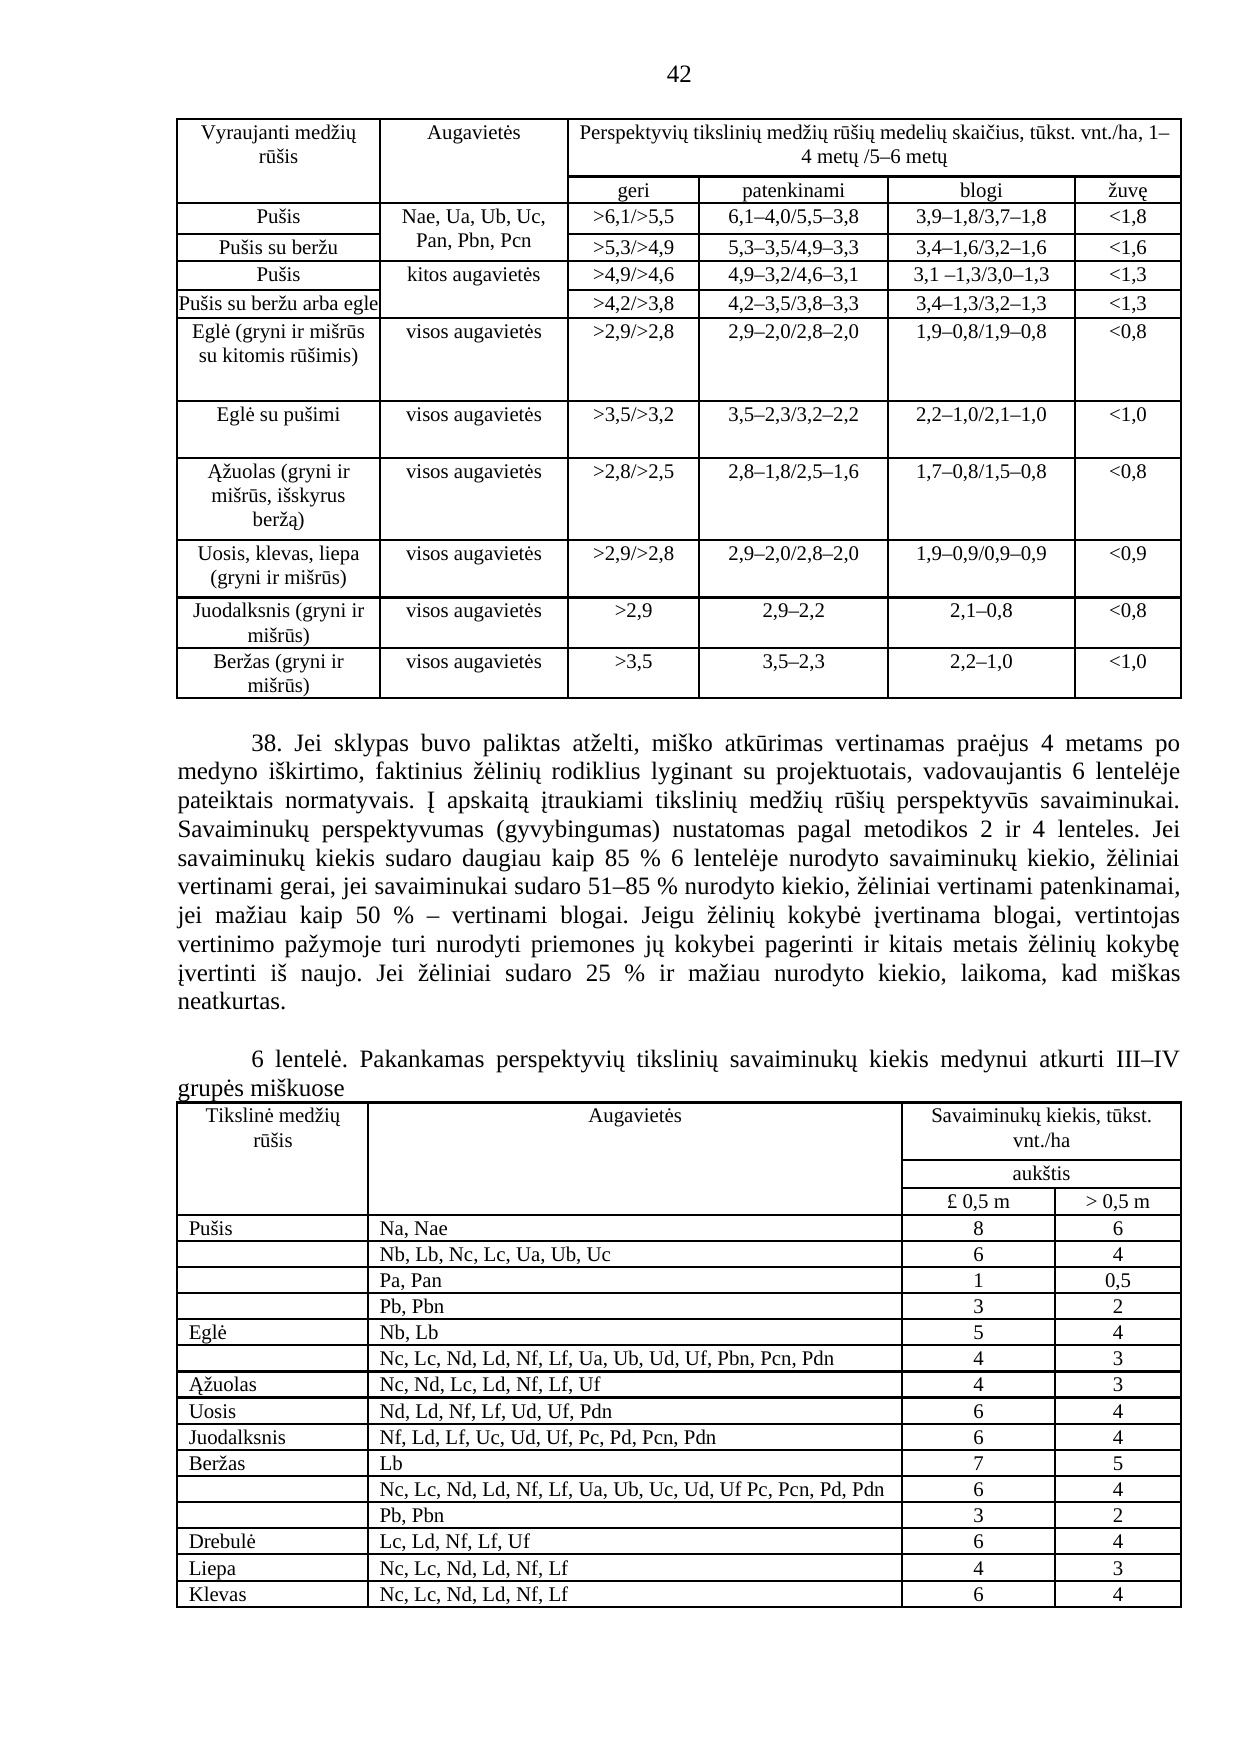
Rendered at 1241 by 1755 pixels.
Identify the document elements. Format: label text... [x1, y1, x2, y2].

table_cell Nc, Lc, Nd, Ld, Nf, Lf, Ua, Ub, Ud, Uf, Pbn, Pcn, Pdn [369, 1346, 901, 1370]
table_cell visos augavietės [381, 541, 567, 596]
table_cell <1,0 [1076, 402, 1180, 457]
table_cell <1,3 [1076, 262, 1180, 288]
table_cell aukštis [903, 1161, 1180, 1187]
table_cell Nae, Ua, Ub, Uc, Pan, Pbn, Pcn [381, 204, 567, 260]
table_cell 4 [1056, 1529, 1180, 1553]
table_cell geri [569, 178, 698, 202]
table_cell visos augavietės [381, 459, 567, 539]
table_cell Eglė [178, 1320, 367, 1344]
table_cell <1,0 [1076, 649, 1180, 697]
table_cell 3,4–1,6/3,2–1,6 [889, 235, 1074, 260]
table_cell Pb, Pbn [369, 1503, 901, 1527]
table_cell 4 [903, 1373, 1054, 1396]
table_cell Lb [369, 1451, 901, 1475]
table_cell žuvę [1076, 178, 1180, 202]
table_cell 4 [1056, 1477, 1180, 1501]
table_cell 8 [903, 1216, 1054, 1239]
table_cell [178, 1294, 367, 1318]
table_cell 6 [903, 1425, 1054, 1449]
table_cell [178, 1242, 367, 1266]
table_cell 6 [903, 1582, 1054, 1606]
table_cell Ąžuolas [178, 1373, 367, 1396]
table_cell <0,9 [1076, 541, 1180, 596]
table_cell Nc, Lc, Nd, Ld, Nf, Lf, Ua, Ub, Uc, Ud, Uf Pc, Pcn, Pd, Pdn [369, 1477, 901, 1501]
table_cell visos augavietės [381, 599, 567, 647]
table_cell >3,5 [569, 649, 698, 697]
table_cell Uosis, klevas, liepa (gryni ir mišrūs) [178, 541, 379, 596]
table_cell [178, 1477, 367, 1501]
table_cell >4,9/>4,6 [569, 262, 698, 288]
table_cell Juodalksnis [178, 1425, 367, 1449]
table_cell [178, 1503, 367, 1527]
table_cell 3,5–2,3/3,2–2,2 [700, 402, 887, 457]
table_cell Klevas [178, 1582, 367, 1606]
table_cell <0,8 [1076, 459, 1180, 539]
table_cell Uosis [178, 1399, 367, 1423]
table_cell 6 [903, 1242, 1054, 1266]
table_cell >4,2/>3,8 [569, 291, 698, 317]
table_cell <1,3 [1076, 291, 1180, 317]
table_cell Pušis su beržu arba egle [178, 291, 379, 317]
table_cell 2,9–2,2 [700, 599, 887, 647]
table_cell 3,5–2,3 [700, 649, 887, 697]
table_cell blogi [889, 178, 1074, 202]
table_header Tikslinė medžių rūšis [178, 1104, 367, 1213]
table_cell 1,9–0,8/1,9–0,8 [889, 319, 1074, 399]
table_cell 1,9–0,9/0,9–0,9 [889, 541, 1074, 596]
table_cell Na, Nae [369, 1216, 901, 1239]
table_cell 4 [903, 1555, 1054, 1579]
table_cell 4 [1056, 1582, 1180, 1606]
table_cell 3,9–1,8/3,7–1,8 [889, 204, 1074, 233]
table_cell 6,1–4,0/5,5–3,8 [700, 204, 887, 233]
table_cell > 0,5 m [1056, 1189, 1180, 1213]
table_cell Beržas (gryni ir mišrūs) [178, 649, 379, 697]
table_cell 7 [903, 1451, 1054, 1475]
table_cell 1,7–0,8/1,5–0,8 [889, 459, 1074, 539]
table_cell visos augavietės [381, 319, 567, 399]
table_cell 0,5 [1056, 1268, 1180, 1292]
table_cell 2,9–2,0/2,8–2,0 [700, 319, 887, 399]
table_cell 6 [1056, 1216, 1180, 1239]
table_cell 5 [903, 1320, 1054, 1344]
table_cell Nf, Ld, Lf, Uc, Ud, Uf, Pc, Pd, Pcn, Pdn [369, 1425, 901, 1449]
table_cell Nc, Nd, Lc, Ld, Nf, Lf, Uf [369, 1373, 901, 1396]
table_cell Ąžuolas (gryni ir mišrūs, išskyrus beržą) [178, 459, 379, 539]
table_cell [178, 1346, 367, 1370]
table_cell Nd, Ld, Nf, Lf, Ud, Uf, Pdn [369, 1399, 901, 1423]
table_cell 2,8–1,8/2,5–1,6 [700, 459, 887, 539]
table_cell Beržas [178, 1451, 367, 1475]
table_cell Drebulė [178, 1529, 367, 1553]
table_header Savaiminukų kiekis, tūkst. vnt./ha [903, 1104, 1180, 1159]
table_cell >3,5/>3,2 [569, 402, 698, 457]
table_cell >2,9 [569, 599, 698, 647]
table_cell >6,1/>5,5 [569, 204, 698, 233]
table_cell Pušis [178, 262, 379, 288]
table_cell Pb, Pbn [369, 1294, 901, 1318]
table_cell Pušis [178, 204, 379, 233]
table_cell 2 [1056, 1503, 1180, 1527]
table_cell <0,8 [1076, 319, 1180, 399]
text 6 lentelė. Pakankamas perspektyvių tikslinių savaiminukų kiekis medynui atkurti III–IV grupės miškuose [177, 1044, 1181, 1101]
table_cell <1,6 [1076, 235, 1180, 260]
table_cell 3 [1056, 1346, 1180, 1370]
table_cell 3 [1056, 1555, 1180, 1579]
table_header Perspektyvių tikslinių medžių rūšių medelių skaičius, tūkst. vnt./ha, 1–4 metų /5–6 metų [569, 120, 1180, 175]
table_cell 4 [1056, 1399, 1180, 1423]
table_cell Pa, Pan [369, 1268, 901, 1292]
table_cell <0,8 [1076, 599, 1180, 647]
table_cell 5,3–3,5/4,9–3,3 [700, 235, 887, 260]
table_cell 2,2–1,0/2,1–1,0 [889, 402, 1074, 457]
table_cell Eglė su pušimi [178, 402, 379, 457]
table_cell 2,2–1,0 [889, 649, 1074, 697]
table_cell Eglė (gryni ir mišrūs su kitomis rūšimis) [178, 319, 379, 399]
table_cell >2,8/>2,5 [569, 459, 698, 539]
table_cell 6 [903, 1399, 1054, 1423]
table_cell 3 [1056, 1373, 1180, 1396]
table_cell >5,3/>4,9 [569, 235, 698, 260]
table_cell 4,2–3,5/3,8–3,3 [700, 291, 887, 317]
table_cell 2 [1056, 1294, 1180, 1318]
table_cell 2,9–2,0/2,8–2,0 [700, 541, 887, 596]
table_cell 2,1–0,8 [889, 599, 1074, 647]
table_cell Pušis [178, 1216, 367, 1239]
table_cell 1 [903, 1268, 1054, 1292]
table_cell 6 [903, 1529, 1054, 1553]
table_cell 6 [903, 1477, 1054, 1501]
table_cell 4 [903, 1346, 1054, 1370]
table_cell [178, 1268, 367, 1292]
table_cell 4 [1056, 1320, 1180, 1344]
table_cell patenkinami [700, 178, 887, 202]
table_cell Lc, Ld, Nf, Lf, Uf [369, 1529, 901, 1553]
table_cell visos augavietės [381, 402, 567, 457]
text 38. Jei sklypas buvo paliktas atželti, miško atkūrimas vertinamas praėjus 4 metams po medyno iškirtimo, faktinius žėlinių rodiklius lyginant su projektuotais, vadovaujantis 6 lentelėje pateiktais normatyvais. Į apskaitą įtraukiami tikslinių medžių rūšių perspektyvūs savaiminukai. Savaiminukų perspektyvumas (gyvybingumas) nustatomas pagal metodikos 2 ir 4 lenteles. Jei savaiminukų kiekis sudaro daugiau kaip 85 % 6 lentelėje nurodyto savaiminukų kiekio, žėliniai vertinami gerai, jei savaiminukai sudaro 51–85 % nurodyto kiekio, žėliniai vertinami patenkinamai, jei mažiau kaip 50 % – vertinami blogai. Jeigu žėlinių kokybė įvertinama blogai, vertintojas vertinimo pažymoje turi nurodyti priemones jų kokybei pagerinti ir kitais metais žėlinių kokybę įvertinti iš naujo. Jei žėliniai sudaro 25 % ir mažiau nurodyto kiekio, laikoma, kad miškas neatkurtas. [177, 728, 1181, 1015]
table_cell Juodalksnis (gryni ir mišrūs) [178, 599, 379, 647]
table_cell £ 0,5 m [903, 1189, 1054, 1213]
table_cell 3,4–1,3/3,2–1,3 [889, 291, 1074, 317]
table_cell kitos augavietės [381, 262, 567, 317]
table_cell Pušis su beržu [178, 235, 379, 260]
table_cell 4 [1056, 1242, 1180, 1266]
table_cell Nb, Lb [369, 1320, 901, 1344]
table_header Augavietės [369, 1104, 901, 1213]
table_cell 3,1 –1,3/3,0–1,3 [889, 262, 1074, 288]
table_header Vyraujanti medžių rūšis [178, 120, 379, 202]
table_cell Nc, Lc, Nd, Ld, Nf, Lf [369, 1555, 901, 1579]
table_cell >2,9/>2,8 [569, 319, 698, 399]
table_cell Nc, Lc, Nd, Ld, Nf, Lf [369, 1582, 901, 1606]
table_cell 3 [903, 1503, 1054, 1527]
table_cell Liepa [178, 1555, 367, 1579]
table_header Augavietės [381, 120, 567, 202]
table_cell 4,9–3,2/4,6–3,1 [700, 262, 887, 288]
table_cell >2,9/>2,8 [569, 541, 698, 596]
table_cell visos augavietės [381, 649, 567, 697]
table_cell <1,8 [1076, 204, 1180, 233]
table_cell 4 [1056, 1425, 1180, 1449]
table_cell Nb, Lb, Nc, Lc, Ua, Ub, Uc [369, 1242, 901, 1266]
table_cell 3 [903, 1294, 1054, 1318]
table_cell 5 [1056, 1451, 1180, 1475]
